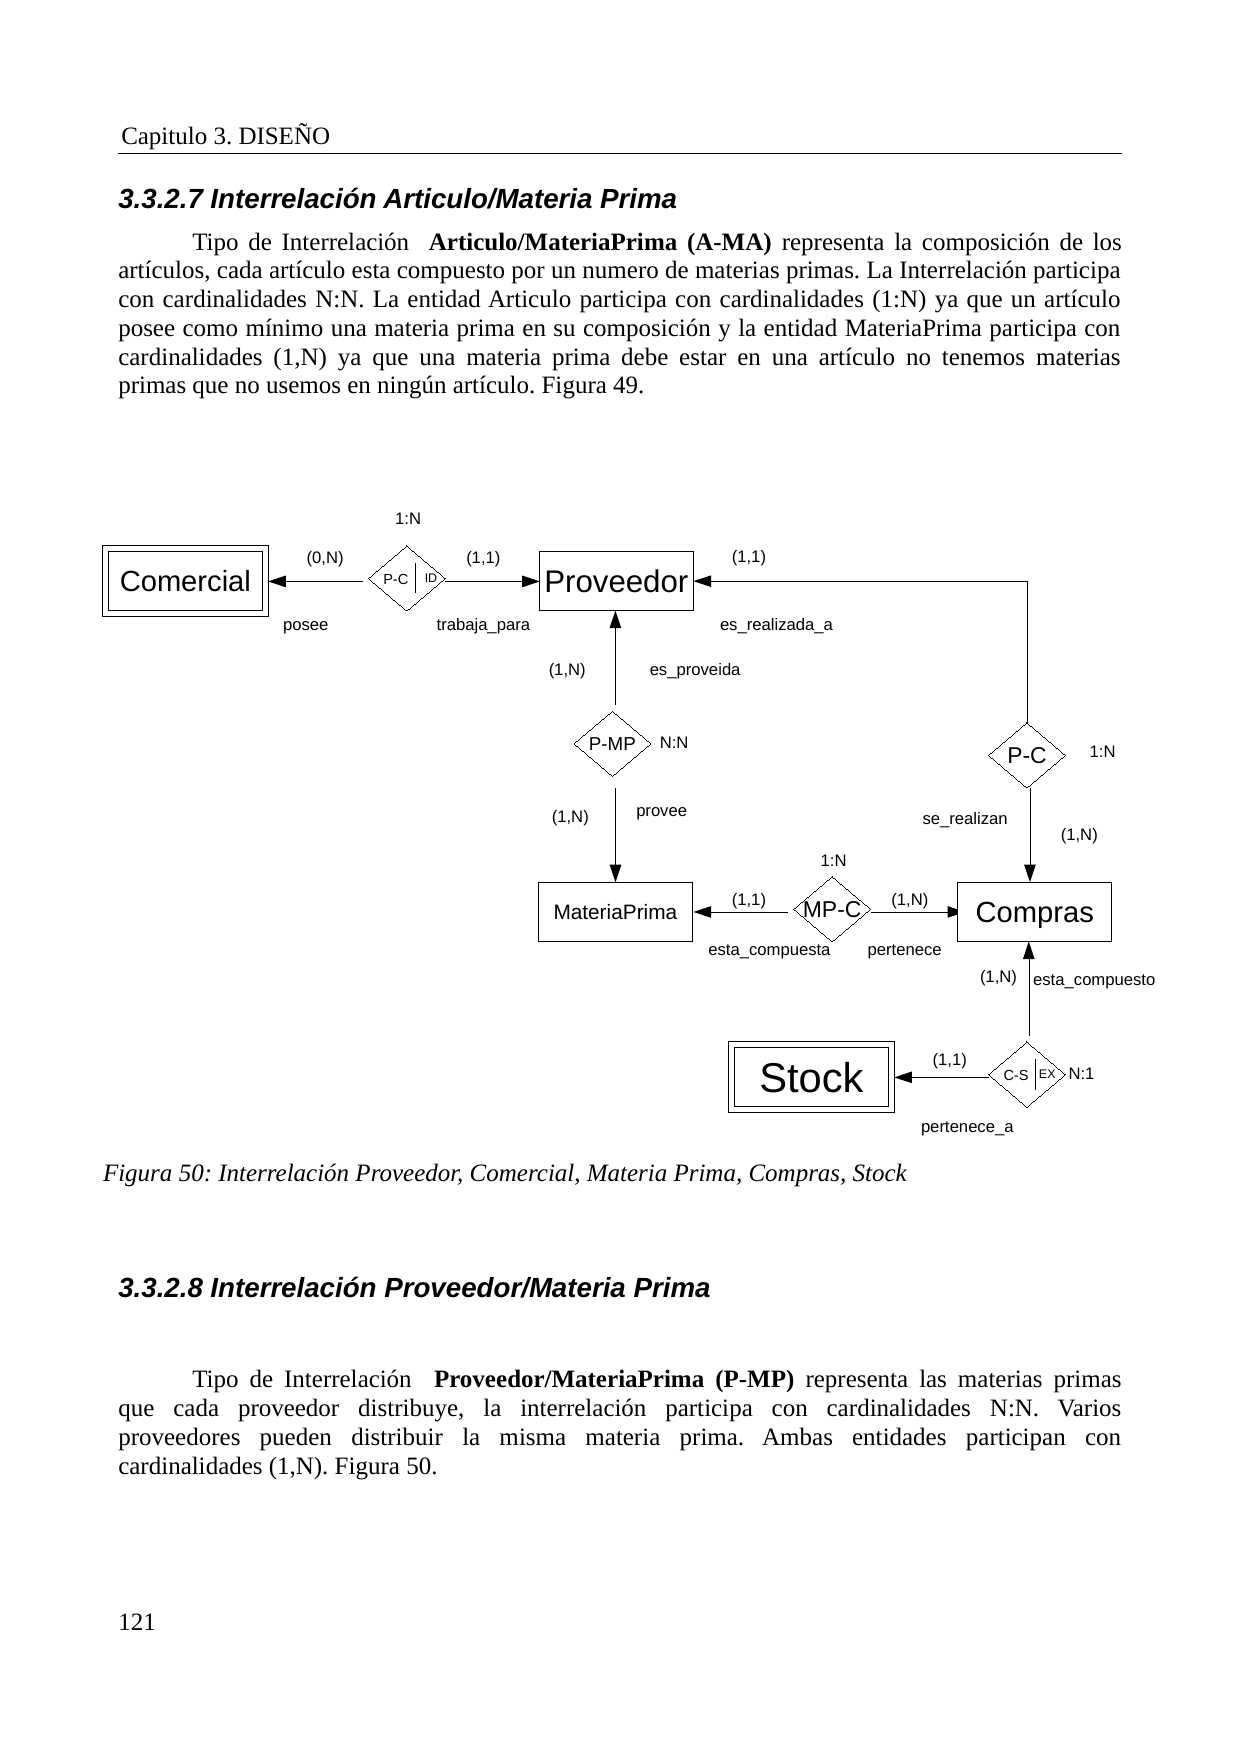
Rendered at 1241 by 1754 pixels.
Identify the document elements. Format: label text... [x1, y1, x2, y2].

text Tipo de Interrelación Proveedor/MateriaPrima (P-MP) representa las materias primas que cada proveedor distribuye, la interrelación participa con cardinalidades N:N. Varios proveedores pueden distribuir la misma materia prima. Ambas entidades participan con cardinalidades (1,N). Figura 50. [118, 1364, 1122, 1479]
subtitle 3.3.2.8 Interrelación Proveedor/Materia Prima [118, 1271, 1122, 1303]
text Tipo de Interrelación Articulo/MateriaPrima (A-MA) representa la composición de los artículos, cada artículo esta compuesto por un numero de materias primas. La Interrelación participa con cardinalidades N:N. La entidad Articulo participa con cardinalidades (1:N) ya que un artículo posee como mínimo una materia prima en su composición y la entidad MateriaPrima participa con cardinalidades (1,N) ya que una materia prima debe estar en una artículo no tenemos materias primas que no usemos en ningún artículo. Figura 49. [118, 227, 1122, 399]
text Figura 50: Interrelación Proveedor, Comercial, Materia Prima, Compras, Stock [103, 514, 1171, 1187]
subtitle 3.3.2.7 Interrelación Articulo/Materia Prima [118, 182, 1122, 214]
